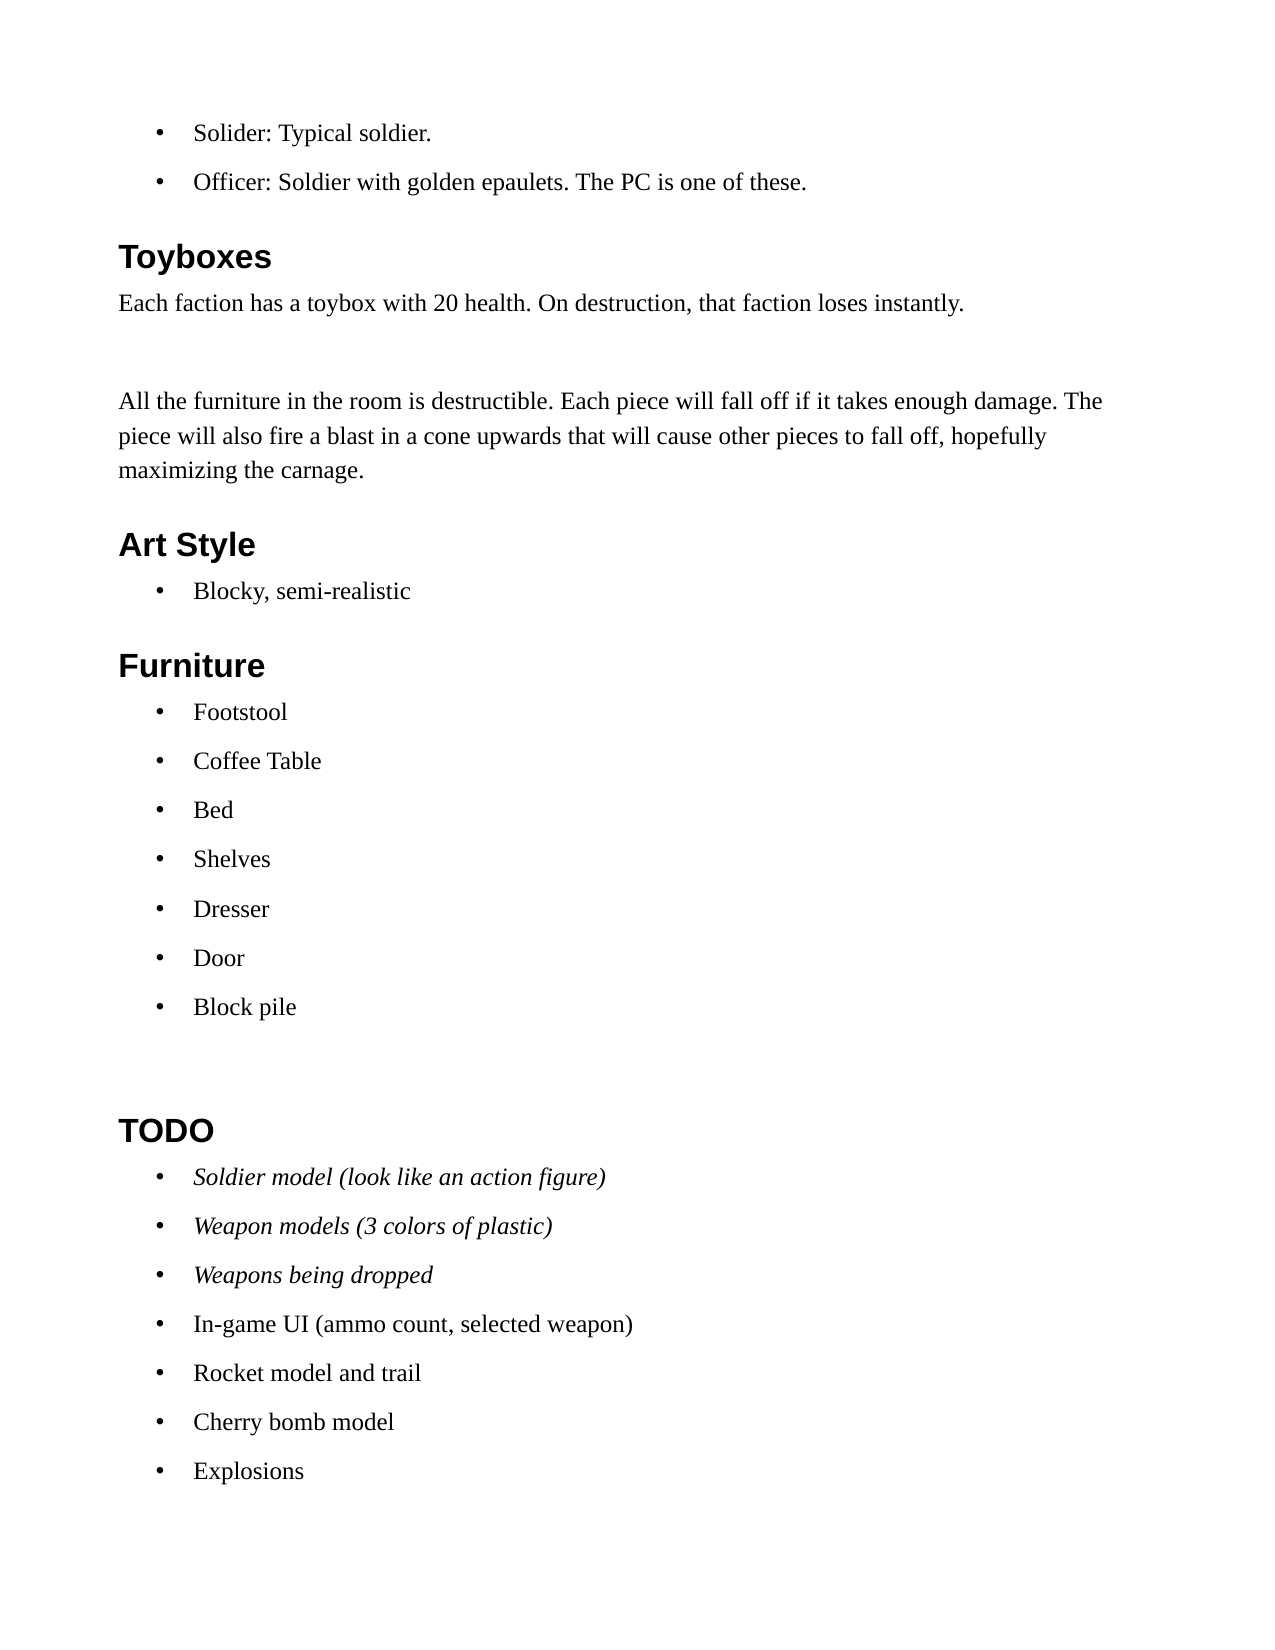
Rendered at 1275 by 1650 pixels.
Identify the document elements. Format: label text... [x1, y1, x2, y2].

subtitle Furniture [118, 646, 1157, 685]
list Shelves [156, 844, 1157, 873]
text All the furniture in the room is destructible. Each piece will fall off if it takes enough damage. The piece will also fire a blast in a cone upwards that will cause other pieces to fall off, hopefully maximizing the carnage. [118, 386, 1157, 484]
list Officer: Soldier with golden epaulets. The PC is one of these. [156, 167, 1157, 196]
list Weapons being dropped [156, 1260, 1157, 1289]
list Cherry bomb model [156, 1407, 1157, 1436]
text Each faction has a toybox with 20 health. On destruction, that faction loses instantly. [118, 288, 1157, 317]
subtitle Art Style [118, 525, 1157, 564]
list Footstool [156, 697, 1157, 726]
list Soldier model (look like an action figure) [156, 1162, 1157, 1191]
list Solider: Typical soldier. [156, 118, 1157, 147]
list In-game UI (ammo count, selected weapon) [156, 1309, 1157, 1338]
list Explosions [156, 1456, 1157, 1485]
list Door [156, 943, 1157, 971]
subtitle TODO [118, 1111, 1157, 1149]
list Blocky, semi-realistic [156, 576, 1157, 605]
subtitle Toyboxes [118, 237, 1157, 276]
list Coffee Table [156, 746, 1157, 775]
list Dresser [156, 894, 1157, 922]
list Bed [156, 796, 1157, 824]
list Block pile [156, 992, 1157, 1021]
list Weapon models (3 colors of plastic) [156, 1211, 1157, 1240]
list Rocket model and trail [156, 1358, 1157, 1387]
